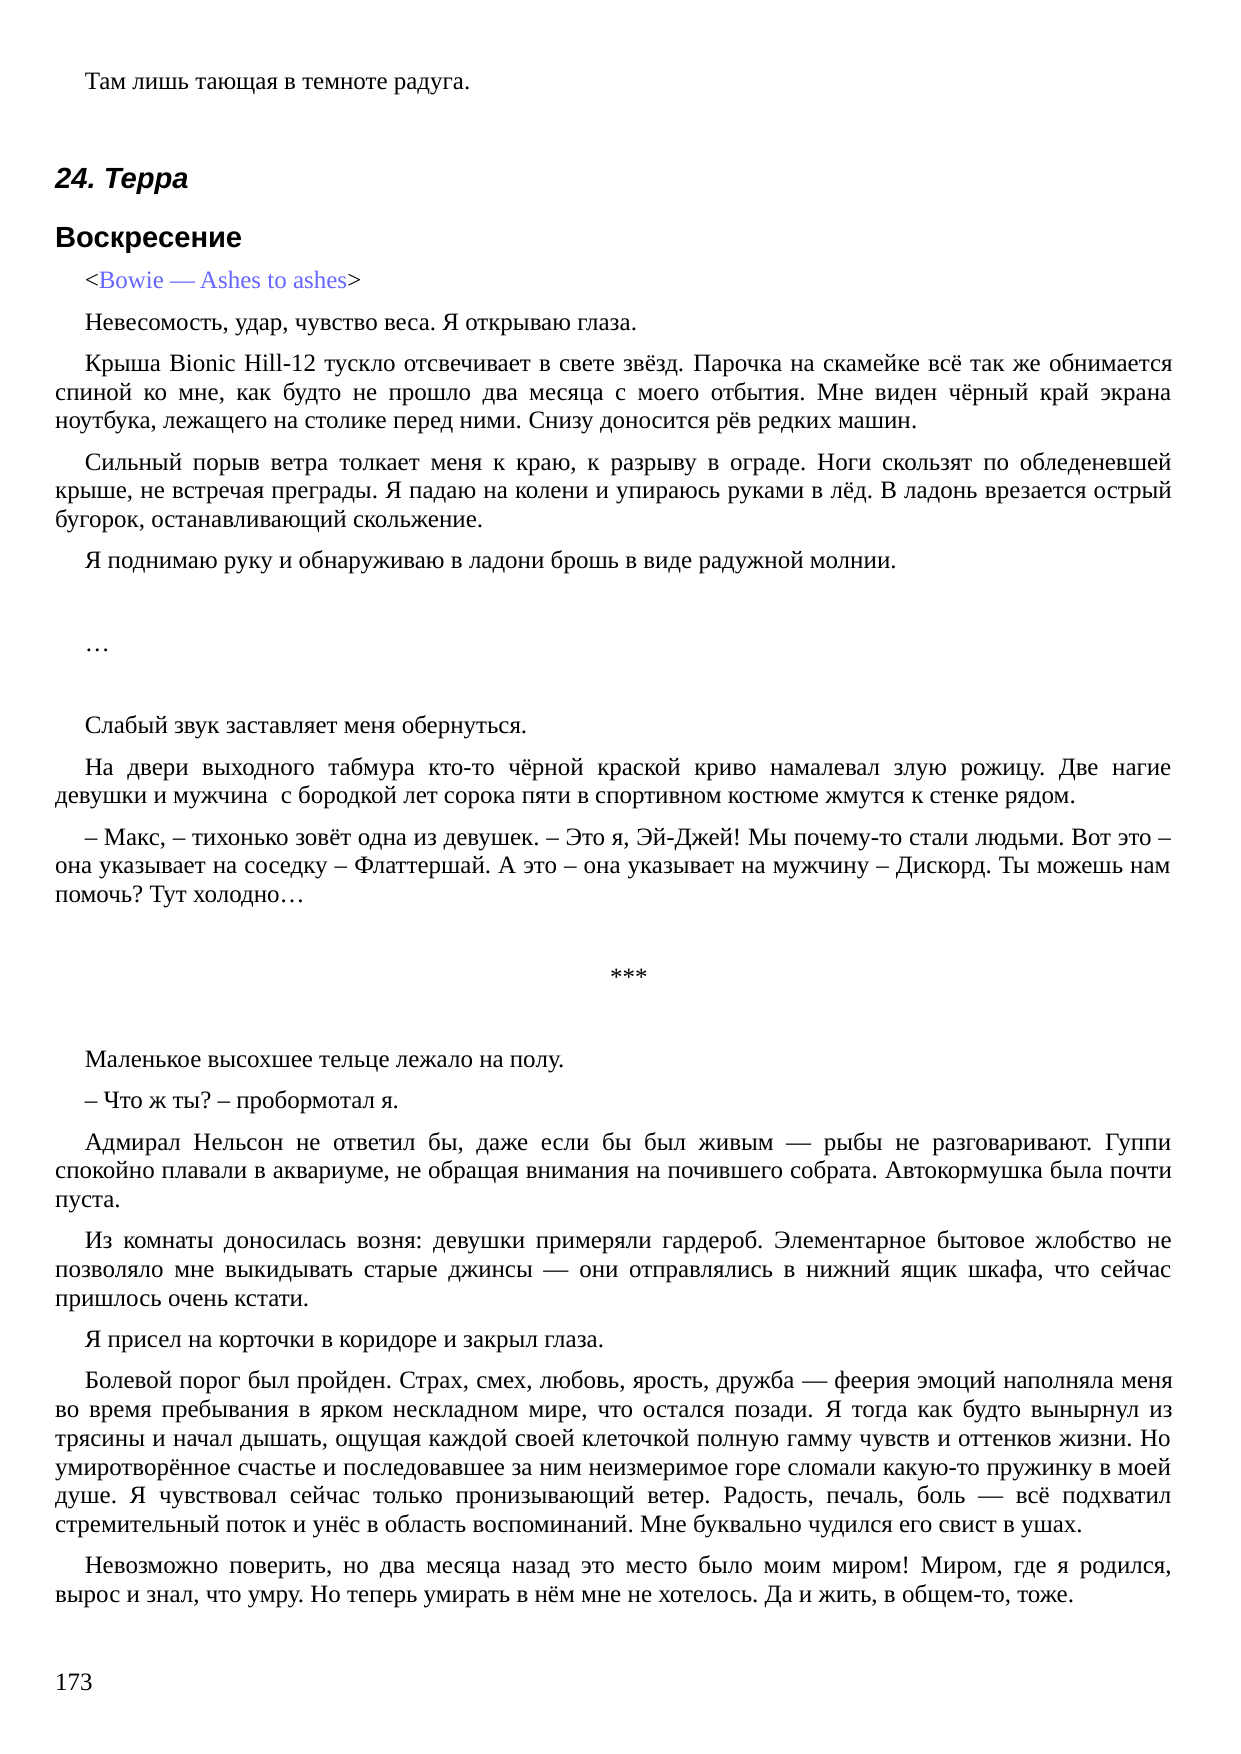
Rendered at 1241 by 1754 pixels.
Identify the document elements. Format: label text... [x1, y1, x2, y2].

text – Что ж ты? – пробормотал я. [55, 1086, 1173, 1114]
text … [55, 628, 1173, 657]
text Адмирал Нельсон не ответил бы, даже если бы был живым — рыбы не разговаривают. Гуппи спокойно плавали в аквариуме, не обращая внимания на почившего собрата. Автокормушка была почти пуста. [55, 1127, 1173, 1213]
text *** [55, 962, 1173, 991]
text Там лишь тающая в темноте радуга. [55, 66, 1173, 95]
text Слабый звук заставляет меня обернуться. [55, 711, 1173, 739]
subtitle Воскресение [55, 219, 1173, 253]
text <Bowie — Ashes to ashes> [55, 266, 1173, 294]
text Из комнаты доносилась возня: девушки примеряли гардероб. Элементарное бытовое жлобство не позволяло мне выкидывать старые джинсы — они отправлялись в нижний ящик шкафа, что сейчас пришлось очень кстати. [55, 1226, 1173, 1312]
text Я присел на корточки в коридоре и закрыл глаза. [55, 1324, 1173, 1353]
text Невозможно поверить, но два месяца назад это место было моим миром! Миром, где я родился, вырос и знал, что умру. Но теперь умирать в нём мне не хотелось. Да и жить, в общем-то, тоже. [55, 1551, 1173, 1608]
text Крыша Bionic Hill-12 тускло отсвечивает в свете звёзд. Парочка на скамейке всё так же обнимается спиной ко мне, как будто не прошло два месяца с моего отбытия. Мне виден чёрный край экрана ноутбука, лежащего на столике перед ними. Снизу доносится рёв редких машин. [55, 348, 1173, 434]
text На двери выходного табмура кто-то чёрной краской криво намалевал злую рожицу. Две нагие девушки и мужчина с бородкой лет сорока пяти в спортивном костюме жмутся к стенке рядом. [55, 752, 1173, 809]
text – Макс, – тихонько зовёт одна из девушек. – Это я, Эй-Джей! Мы почему-то стали людьми. Вот это – она указывает на соседку – Флаттершай. А это – она указывает на мужчину – Дискорд. Ты можешь нам помочь? Тут холодно… [55, 822, 1173, 908]
text Невесомость, удар, чувство веса. Я открываю глаза. [55, 307, 1173, 336]
text Я поднимаю руку и обнаруживаю в ладони брошь в виде радужной молнии. [55, 546, 1173, 574]
text Маленькое высохшее тельце лежало на полу. [55, 1044, 1173, 1073]
text Болевой порог был пройден. Страх, смех, любовь, ярость, дружба — феерия эмоций наполняла меня во время пребывания в ярком нескладном мире, что остался позади. Я тогда как будто вынырнул из трясины и начал дышать, ощущая каждой своей клеточкой полную гамму чувств и оттенков жизни. Но умиротворённое счастье и последовавшее за ним неизмеримое горе сломали какую-то пружинку в моей душе. Я чувствовал сейчас только пронизывающий ветер. Радость, печаль, боль — всё подхватил стремительный поток и унёс в область воспоминаний. Мне буквально чудился его свист в ушах. [55, 1366, 1173, 1538]
text Сильный порыв ветра толкает меня к краю, к разрыву в ограде. Ноги скользят по обледеневшей крыше, не встречая преграды. Я падаю на колени и упираюсь руками в лёд. В ладонь врезается острый бугорок, останавливающий скольжение. [55, 447, 1173, 533]
subtitle 24. Терра [55, 161, 1173, 194]
